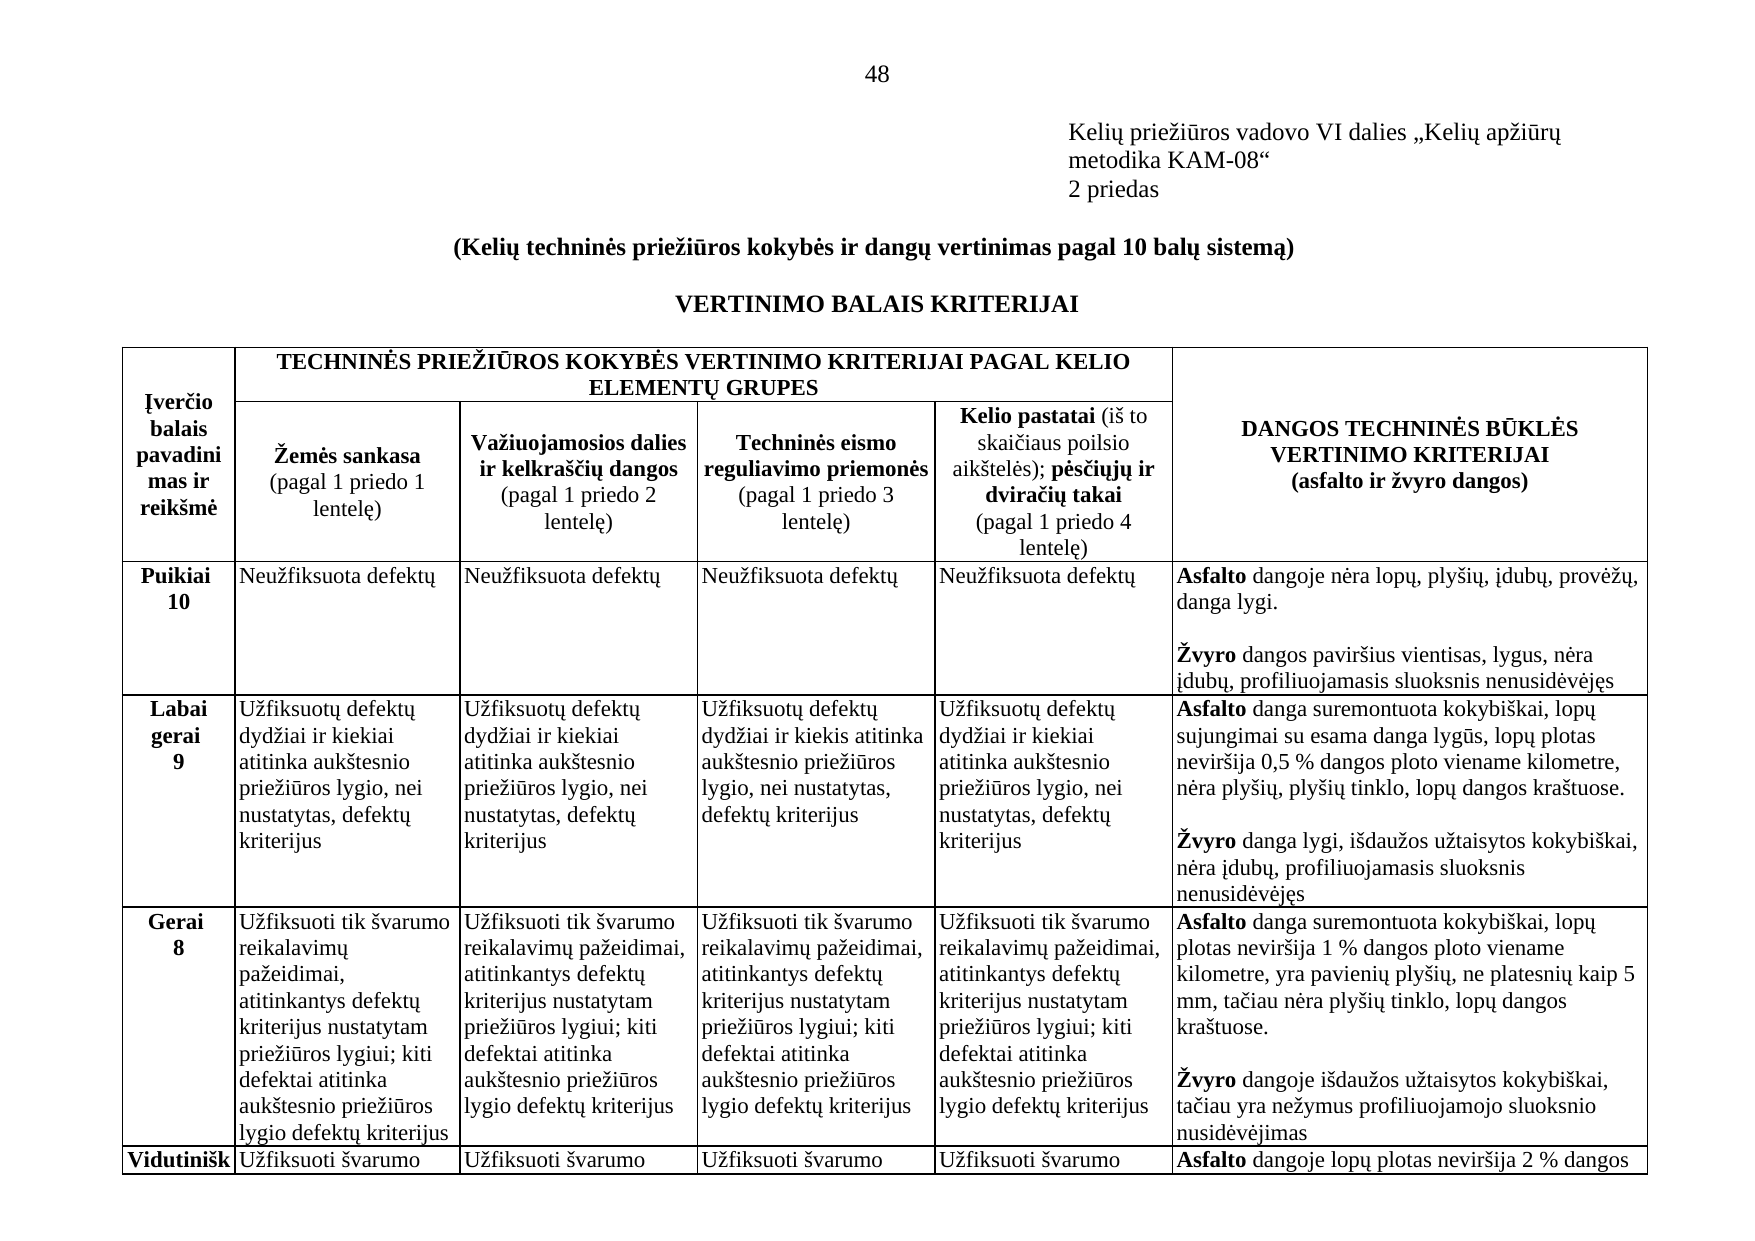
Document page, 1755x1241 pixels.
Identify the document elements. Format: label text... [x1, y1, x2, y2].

table_cell Neužfiksuota defektų [461, 562, 697, 694]
table_cell Užfiksuotų defektų dydžiai ir kiekis atitinka aukštesnio priežiūros lygio, nei nustatytas, defektų kriterijus [698, 696, 934, 906]
table_cell Puikiai 10 [123, 562, 234, 694]
text VERTINIMO BALAIS KRITERIJAI [118, 289, 1636, 318]
table_cell Užfiksuoti švarumo [936, 1147, 1172, 1173]
table_cell Vidutinišk [123, 1147, 234, 1173]
table_cell Užfiksuoti tik švarumo reikalavimų pažeidimai, atitinkantys defektų kriterijus nustatytam priežiūros lygiui; kiti defektai atitinka aukštesnio priežiūros lygio defektų kriterijus [236, 908, 459, 1145]
table_cell Asfalto dangoje lopų plotas neviršija 2 % dangos [1173, 1147, 1647, 1173]
table_cell Užfiksuoti tik švarumo reikalavimų pažeidimai, atitinkantys defektų kriterijus nustatytam priežiūros lygiui; kiti defektai atitinka aukštesnio priežiūros lygio defektų kriterijus [936, 908, 1172, 1145]
table_cell Užfiksuoti tik švarumo reikalavimų pažeidimai, atitinkantys defektų kriterijus nustatytam priežiūros lygiui; kiti defektai atitinka aukštesnio priežiūros lygio defektų kriterijus [461, 908, 697, 1145]
table_cell Užfiksuoti švarumo [236, 1147, 459, 1173]
text (Kelių techninės priežiūros kokybės ir dangų vertinimas pagal 10 balų sistemą) [118, 232, 1636, 260]
table_header Įverčio balais pavadinimas ir reikšmė [123, 348, 234, 561]
table_cell Gerai 8 [123, 908, 234, 1145]
table_cell Asfalto dangoje nėra lopų, plyšių, įdubų, provėžų, danga lygi. Žvyro dangos paviršius vientisas, lygus, nėra įdubų, profiliuojamasis sluoksnis nenusidėvėjęs [1173, 562, 1647, 694]
table_cell Techninės eismo reguliavimo priemonės (pagal 1 priedo 3 lentelę) [698, 402, 934, 561]
table_cell Užfiksuoti švarumo [461, 1147, 697, 1173]
table_cell Labai gerai 9 [123, 696, 234, 906]
table_cell Asfalto danga suremontuota kokybiškai, lopų sujungimai su esama danga lygūs, lopų plotas neviršija 0,5 % dangos ploto viename kilometre, nėra plyšių, plyšių tinklo, lopų dangos kraštuose. Žvyro danga lygi, išdaužos užtaisytos kokybiškai, nėra įdubų, profiliuojamasis sluoksnis nenusidėvėjęs [1173, 696, 1647, 906]
table_cell Užfiksuoti tik švarumo reikalavimų pažeidimai, atitinkantys defektų kriterijus nustatytam priežiūros lygiui; kiti defektai atitinka aukštesnio priežiūros lygio defektų kriterijus [698, 908, 934, 1145]
table_cell Užfiksuoti švarumo [698, 1147, 934, 1173]
table_header TECHNINĖS PRIEŽIŪROS KOKYBĖS VERTINIMO KRITERIJAI PAGAL KELIO ELEMENTŲ GRUPES [236, 348, 1172, 401]
table_cell Kelio pastatai (iš to skaičiaus poilsio aikštelės); pėsčiųjų ir dviračių takai (pagal 1 priedo 4 lentelę) [936, 402, 1172, 561]
table_cell Užfiksuotų defektų dydžiai ir kiekiai atitinka aukštesnio priežiūros lygio, nei nustatytas, defektų kriterijus [936, 696, 1172, 906]
table_cell Neužfiksuota defektų [236, 562, 459, 694]
text 2 priedas [1068, 174, 1636, 203]
table_cell Asfalto danga suremontuota kokybiškai, lopų plotas neviršija 1 % dangos ploto viename kilometre, yra pavienių plyšių, ne platesnių kaip 5 mm, tačiau nėra plyšių tinklo, lopų dangos kraštuose. Žvyro dangoje išdaužos užtaisytos kokybiškai, tačiau yra nežymus profiliuojamojo sluoksnio nusidėvėjimas [1173, 908, 1647, 1145]
table_cell Neužfiksuota defektų [936, 562, 1172, 694]
text Kelių priežiūros vadovo VI dalies „Kelių apžiūrų metodika KAM-08“ [1068, 117, 1636, 174]
table_cell Užfiksuotų defektų dydžiai ir kiekiai atitinka aukštesnio priežiūros lygio, nei nustatytas, defektų kriterijus [236, 696, 459, 906]
table_cell Žemės sankasa (pagal 1 priedo 1 lentelę) [236, 402, 459, 561]
table_cell Neužfiksuota defektų [698, 562, 934, 694]
table_cell Užfiksuotų defektų dydžiai ir kiekiai atitinka aukštesnio priežiūros lygio, nei nustatytas, defektų kriterijus [461, 696, 697, 906]
table_header DANGOS TECHNINĖS BŪKLĖS VERTINIMO KRITERIJAI (asfalto ir žvyro dangos) [1173, 348, 1647, 561]
table_cell Važiuojamosios dalies ir kelkraščių dangos (pagal 1 priedo 2 lentelę) [461, 402, 697, 561]
